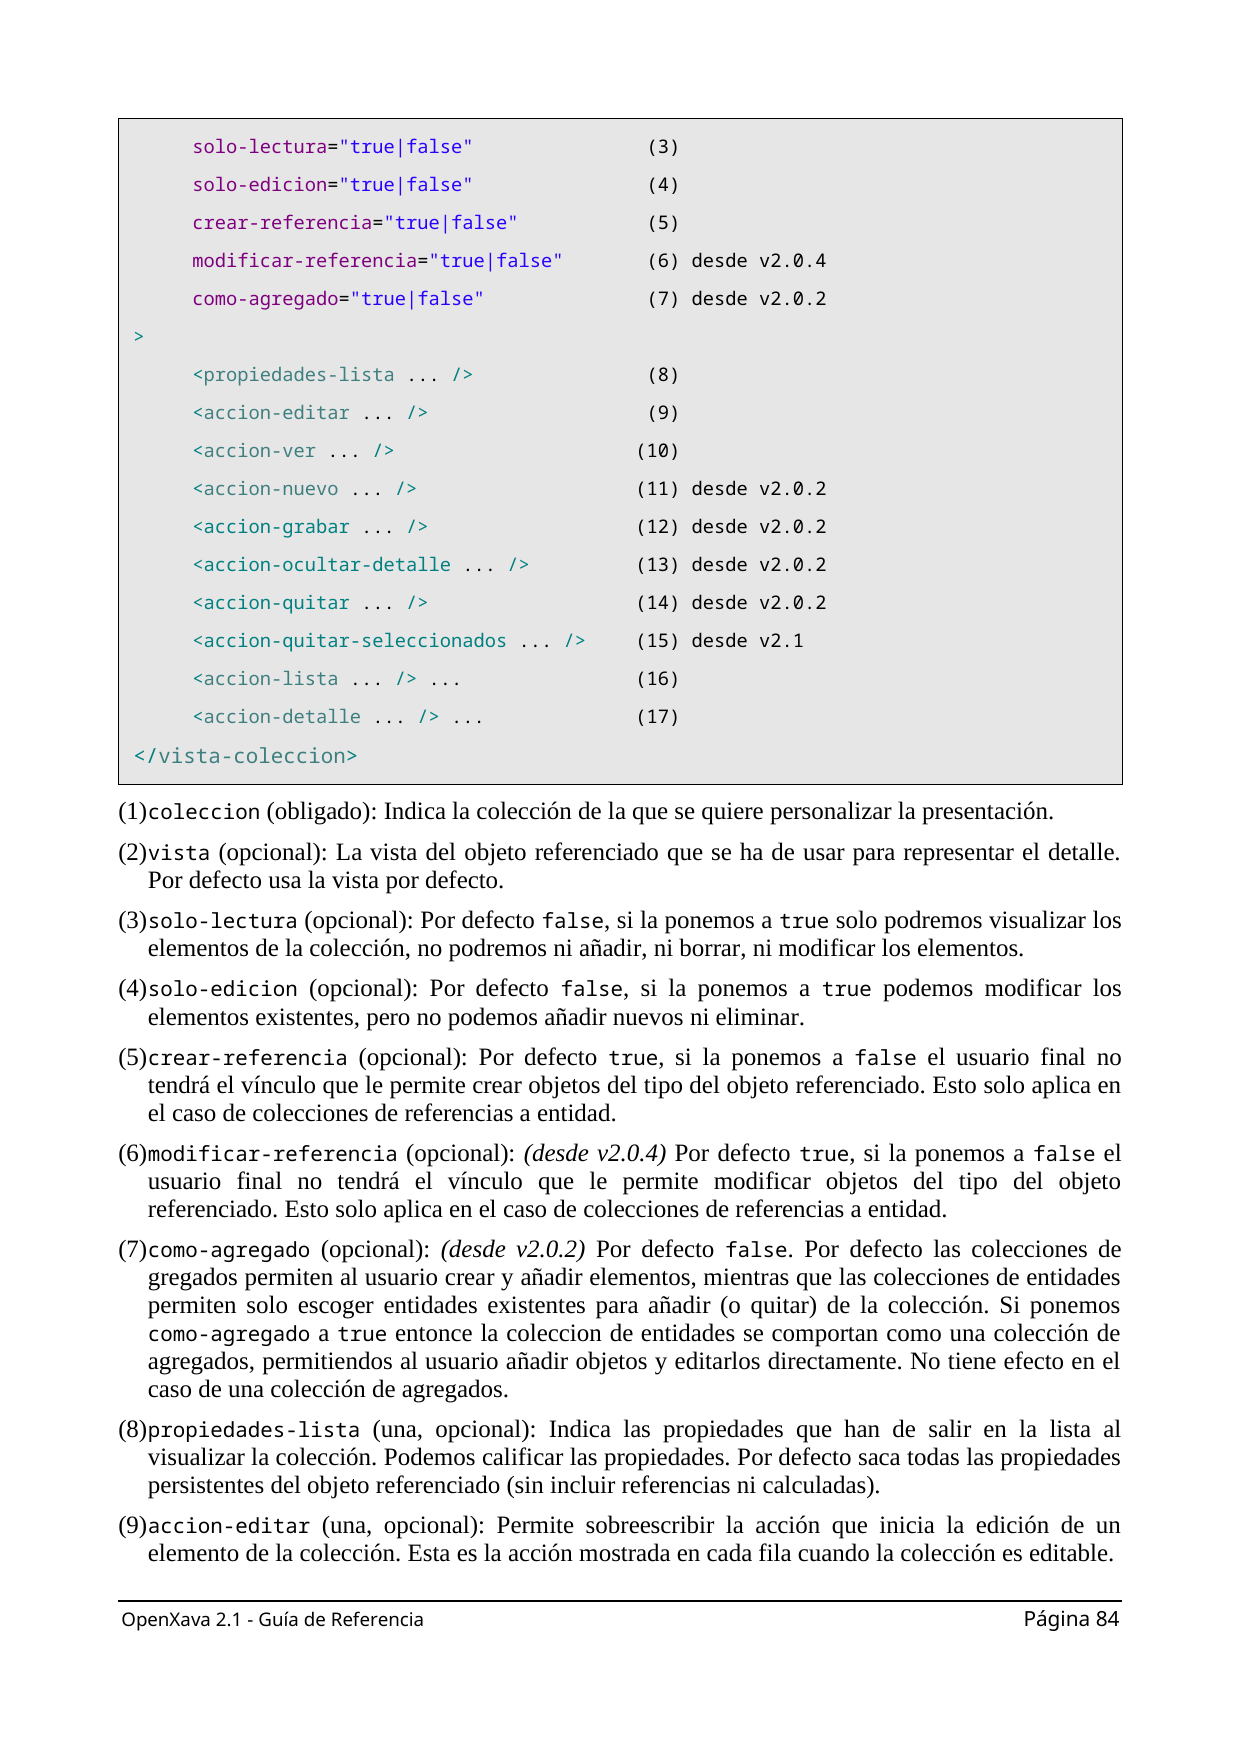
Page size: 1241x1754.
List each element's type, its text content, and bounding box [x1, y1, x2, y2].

text crear-referencia="true|false" (5) [119, 194, 1122, 232]
text <accion-lista ... /> ... (16) [119, 650, 1122, 688]
list como-agregado (opcional): (desde v2.0.2) Por defecto false. Por defecto las colecciones de gregados permiten al usuario crear y añadir elementos, mientras que las colecciones de entidades permiten solo escoger entidades existentes para añadir (o quitar) de la colección. Si ponemos como-agregado a true entonce la coleccion de entidades se comportan como una colección de agregados, permitiendos al usuario añadir objetos y editarlos directamente. No tiene efecto en el caso de una colección de agregados. [118, 1235, 1122, 1403]
list vista (opcional): La vista del objeto referenciado que se ha de usar para representar el detalle. Por defecto usa la vista por defecto. [118, 838, 1122, 894]
text <accion-quitar ... /> (14) desde v2.0.2 [119, 574, 1122, 612]
list solo-edicion (opcional): Por defecto false, si la ponemos a true podemos modificar los elementos existentes, pero no podemos añadir nuevos ni eliminar. [118, 974, 1122, 1031]
list accion-editar (una, opcional): Permite sobreescribir la acción que inicia la edición de un elemento de la colección. Esta es la acción mostrada en cada fila cuando la colección es editable. [118, 1511, 1122, 1567]
list crear-referencia (opcional): Por defecto true, si la ponemos a false el usuario final no tendrá el vínculo que le permite crear objetos del tipo del objeto referenciado. Esto solo aplica en el caso de colecciones de referencias a entidad. [118, 1043, 1122, 1127]
list solo-lectura (opcional): Por defecto false, si la ponemos a true solo podremos visualizar los elementos de la colección, no podremos ni añadir, ni borrar, ni modificar los elementos. [118, 906, 1122, 962]
text </vista-coleccion> [119, 726, 1122, 784]
list modificar-referencia (opcional): (desde v2.0.4) Por defecto true, si la ponemos a false el usuario final no tendrá el vínculo que le permite modificar objetos del tipo del objeto referenciado. Esto solo aplica en el caso de colecciones de referencias a entidad. [118, 1139, 1122, 1223]
text <accion-ver ... /> (10) [119, 422, 1122, 460]
text <propiedades-lista ... /> (8) [119, 346, 1122, 384]
text como-agregado="true|false" (7) desde v2.0.2 [119, 270, 1122, 308]
text <accion-grabar ... /> (12) desde v2.0.2 [119, 498, 1122, 536]
text solo-edicion="true|false" (4) [119, 156, 1122, 194]
text <accion-detalle ... /> ... (17) [119, 688, 1122, 726]
text <accion-quitar-seleccionados ... /> (15) desde v2.1 [119, 612, 1122, 650]
text <accion-editar ... /> (9) [119, 384, 1122, 422]
text <accion-nuevo ... /> (11) desde v2.0.2 [119, 460, 1122, 498]
text solo-lectura="true|false" (3) [119, 119, 1122, 156]
list propiedades-lista (una, opcional): Indica las propiedades que han de salir en la lista al visualizar la colección. Podemos calificar las propiedades. Por defecto saca todas las propiedades persistentes del objeto referenciado (sin incluir referencias ni calculadas). [118, 1415, 1122, 1499]
text <accion-ocultar-detalle ... /> (13) desde v2.0.2 [119, 536, 1122, 574]
text modificar-referencia="true|false" (6) desde v2.0.4 [119, 232, 1122, 270]
list coleccion (obligado): Indica la colección de la que se quiere personalizar la presentación. [118, 797, 1122, 825]
text > [119, 308, 1122, 346]
